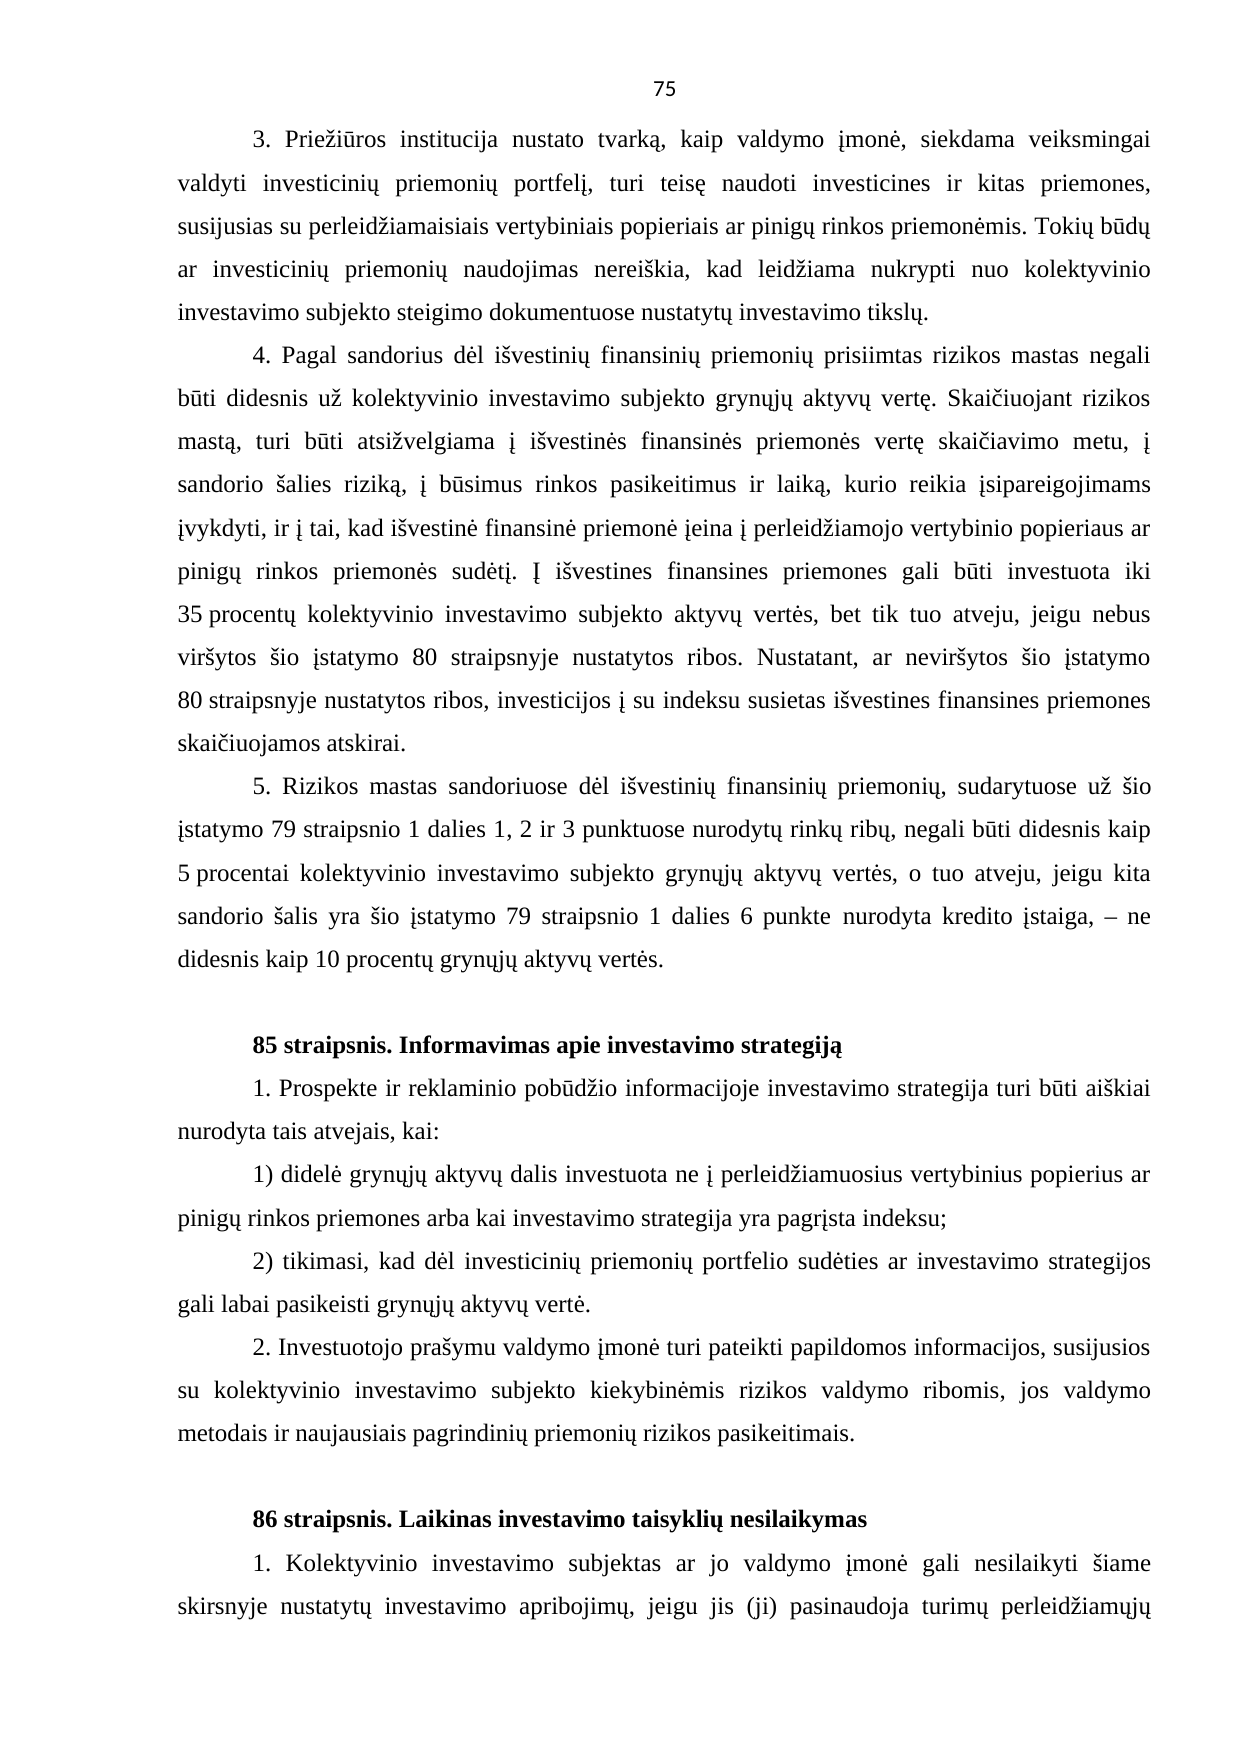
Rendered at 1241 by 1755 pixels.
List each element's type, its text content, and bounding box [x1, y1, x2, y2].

text 2) tikimasi, kad dėl investicinių priemonių portfelio sudėties ar investavimo strategijos gali labai pasikeisti grynųjų aktyvų vertė. [177, 1246, 1152, 1318]
text 4. Pagal sandorius dėl išvestinių finansinių priemonių prisiimtas rizikos mastas negali būti didesnis už kolektyvinio investavimo subjekto grynųjų aktyvų vertę. Skaičiuojant rizikos mastą, turi būti atsižvelgiama į išvestinės finansinės priemonės vertę skaičiavimo metu, į sandorio šalies riziką, į būsimus rinkos pasikeitimus ir laiką, kurio reikia įsipareigojimams įvykdyti, ir į tai, kad išvestinė finansinė priemonė įeina į perleidžiamojo vertybinio popieriaus ar pinigų rinkos priemonės sudėtį. Į išvestines finansines priemones gali būti investuota iki 35 procentų kolektyvinio investavimo subjekto aktyvų vertės, bet tik tuo atveju, jeigu nebus viršytos šio įstatymo 80 straipsnyje nustatytos ribos. Nustatant, ar neviršytos šio įstatymo 80 straipsnyje nustatytos ribos, investicijos į su indeksu susietas išvestines finansines priemones skaičiuojamos atskirai. [177, 340, 1152, 757]
text 1. Kolektyvinio investavimo subjektas ar jo valdymo įmonė gali nesilaikyti šiame skirsnyje nustatytų investavimo apribojimų, jeigu jis (ji) pasinaudoja turimų perleidžiamųjų [177, 1548, 1152, 1619]
text 5. Rizikos mastas sandoriuose dėl išvestinių finansinių priemonių, sudarytuose už šio įstatymo 79 straipsnio 1 dalies 1, 2 ir 3 punktuose nurodytų rinkų ribų, negali būti didesnis kaip 5 procentai kolektyvinio investavimo subjekto grynųjų aktyvų vertės, o tuo atveju, jeigu kita sandorio šalis yra šio įstatymo 79 straipsnio 1 dalies 6 punkte nurodyta kredito įstaiga, – ne didesnis kaip 10 procentų grynųjų aktyvų vertės. [177, 771, 1152, 973]
text 3. Priežiūros institucija nustato tvarką, kaip valdymo įmonė, siekdama veiksmingai valdyti investicinių priemonių portfelį, turi teisę naudoti investicines ir kitas priemones, susijusias su perleidžiamaisiais vertybiniais popieriais ar pinigų rinkos priemonėmis. Tokių būdų ar investicinių priemonių naudojimas nereiškia, kad leidžiama nukrypti nuo kolektyvinio investavimo subjekto steigimo dokumentuose nustatytų investavimo tikslų. [177, 124, 1152, 326]
text 85 straipsnis. Informavimas apie investavimo strategiją [252, 1030, 1152, 1059]
text 2. Investuotojo prašymu valdymo įmonė turi pateikti papildomos informacijos, susijusios su kolektyvinio investavimo subjekto kiekybinėmis rizikos valdymo ribomis, jos valdymo metodais ir naujausiais pagrindinių priemonių rizikos pasikeitimais. [177, 1332, 1152, 1447]
text 86 straipsnis. Laikinas investavimo taisyklių nesilaikymas [252, 1504, 1152, 1533]
text 1. Prospekte ir reklaminio pobūdžio informacijoje investavimo strategija turi būti aiškiai nurodyta tais atvejais, kai: [177, 1073, 1152, 1145]
text 1) didelė grynųjų aktyvų dalis investuota ne į perleidžiamuosius vertybinius popierius ar pinigų rinkos priemones arba kai investavimo strategija yra pagrįsta indeksu; [177, 1159, 1152, 1231]
